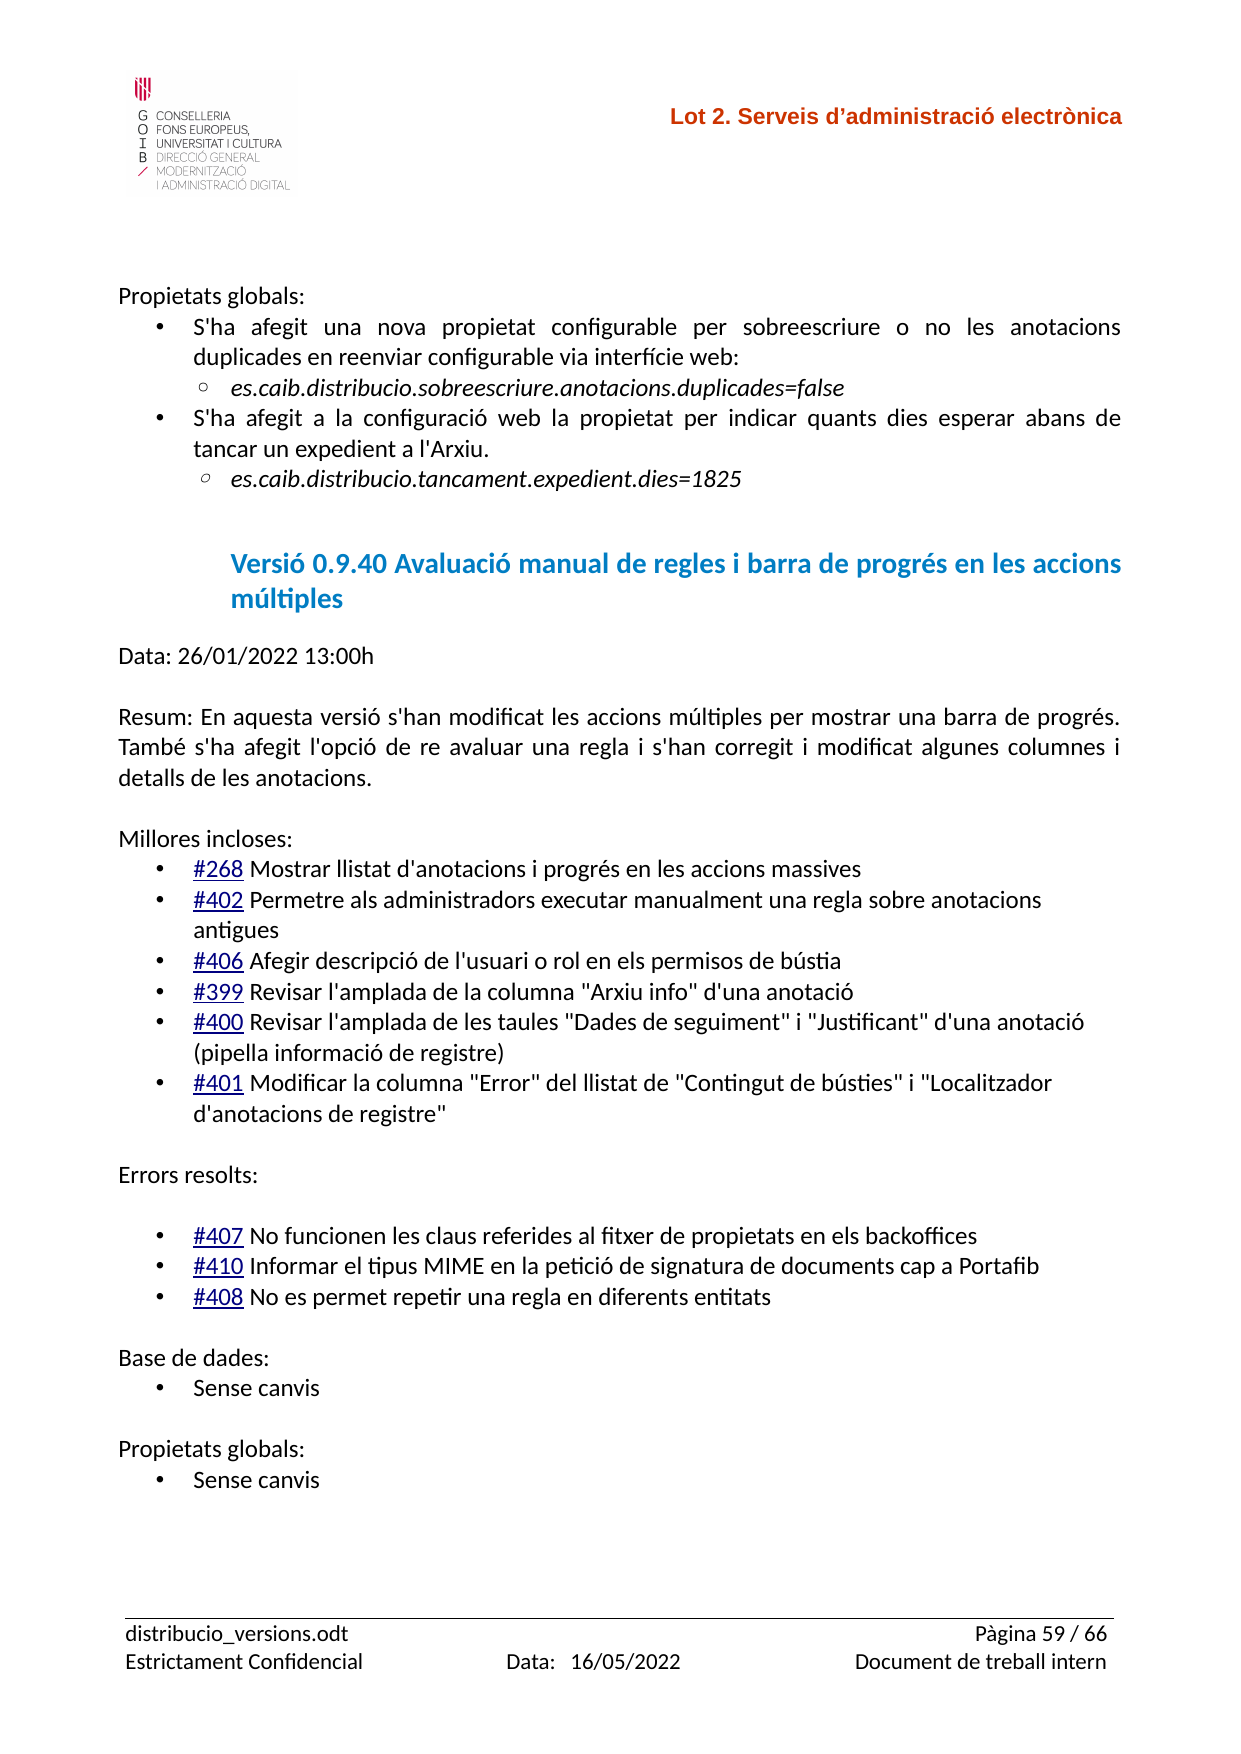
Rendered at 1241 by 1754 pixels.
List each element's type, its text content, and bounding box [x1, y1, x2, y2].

list #407 No funcionen les claus referides al fitxer de propietats en els backoffices [156, 1220, 1122, 1250]
text Millores incloses: [118, 823, 1122, 853]
list #399 Revisar l'amplada de la columna "Arxiu info" d'una anotació [156, 976, 1122, 1006]
text Errors resolts: [118, 1159, 1122, 1189]
list Sense canvis [156, 1372, 1122, 1403]
text Propietats globals: [118, 1433, 1122, 1464]
list Sense canvis [156, 1464, 1122, 1494]
list #410 Informar el tipus MIME en la petició de signatura de documents cap a Portafib [156, 1250, 1122, 1281]
list S'ha afegit una nova propietat configurable per sobreescriure o no les anotacions duplicades en reenviar configurable via interfície web: [156, 311, 1122, 372]
text Resum: En aquesta versió s'han modificat les accions múltiples per mostrar una barra de progrés. També s'ha afegit l'opció de re avaluar una regla i s'han corregit i modificat algunes columnes i detalls de les anotacions. [118, 701, 1122, 792]
list #401 Modificar la columna "Error" del llistat de "Contingut de bústies" i "Localitzador d'anotacions de registre" [156, 1067, 1122, 1128]
list es.caib.distribucio.tancament.expedient.dies=1825 [193, 463, 1122, 494]
picture [126, 70, 299, 197]
list #402 Permetre als administradors executar manualment una regla sobre anotacions antigues [156, 884, 1122, 945]
list #408 No es permet repetir una regla en diferents entitats [156, 1281, 1122, 1311]
list #268 Mostrar llistat d'anotacions i progrés en les accions massives [156, 853, 1122, 884]
text Base de dades: [118, 1342, 1122, 1372]
list #406 Afegir descripció de l'usuari o rol en els permisos de bústia [156, 945, 1122, 976]
text Propietats globals: [118, 280, 1122, 311]
list S'ha afegit a la configuració web la propietat per indicar quants dies esperar abans de tancar un expedient a l'Arxiu. [156, 402, 1122, 463]
subtitle Versió 0.9.40 Avaluació manual de regles i barra de progrés en les accions múltiples [153, 545, 1122, 616]
list es.caib.distribucio.sobreescriure.anotacions.duplicades=false [193, 372, 1122, 402]
list #400 Revisar l'amplada de les taules "Dades de seguiment" i "Justificant" d'una anotació (pipella informació de registre) [156, 1006, 1122, 1067]
text Data: 26/01/2022 13:00h [118, 640, 1122, 670]
